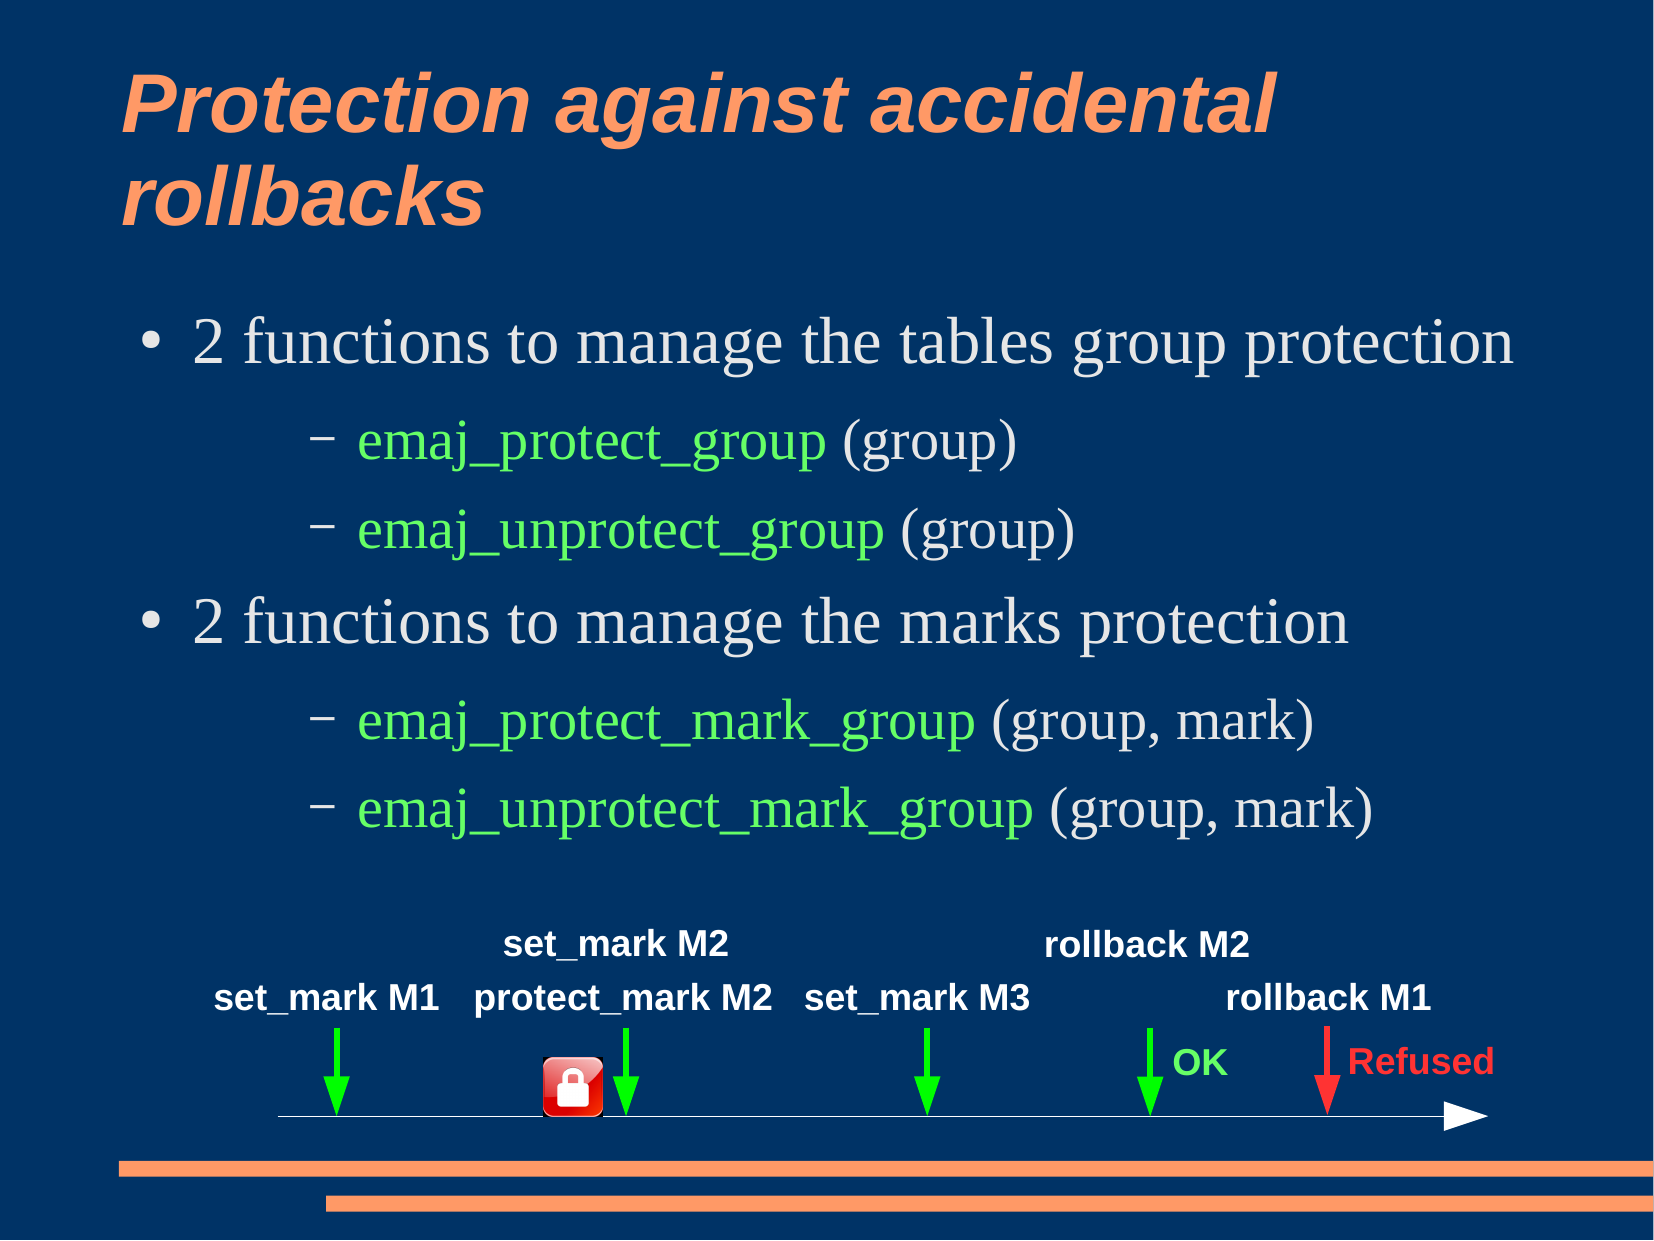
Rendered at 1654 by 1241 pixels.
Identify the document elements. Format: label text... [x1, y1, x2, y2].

text_box set_mark M2 [488, 915, 745, 968]
text_box protect_mark M2 [458, 968, 788, 1027]
text_box set_mark M1 [198, 968, 455, 1027]
text_box OK [1157, 1034, 1244, 1093]
text_box rollback M1 [1210, 968, 1447, 1027]
text_box Refused [1325, 1033, 1518, 1135]
text_box rollback M2 [1029, 916, 1276, 975]
list 2 functions to manage the tables group protection emaj_protect_group (group) emaj_unprotect_group (group) 2 functions to manage the marks protection emaj_protect_mark_group (group, mark) emaj_unprotect_mark_group (group, mark) [121, 304, 1561, 945]
title Protection against accidental rollbacks [121, 46, 1534, 254]
text_box set_mark M3 [789, 968, 1046, 1027]
picture [543, 1057, 603, 1117]
